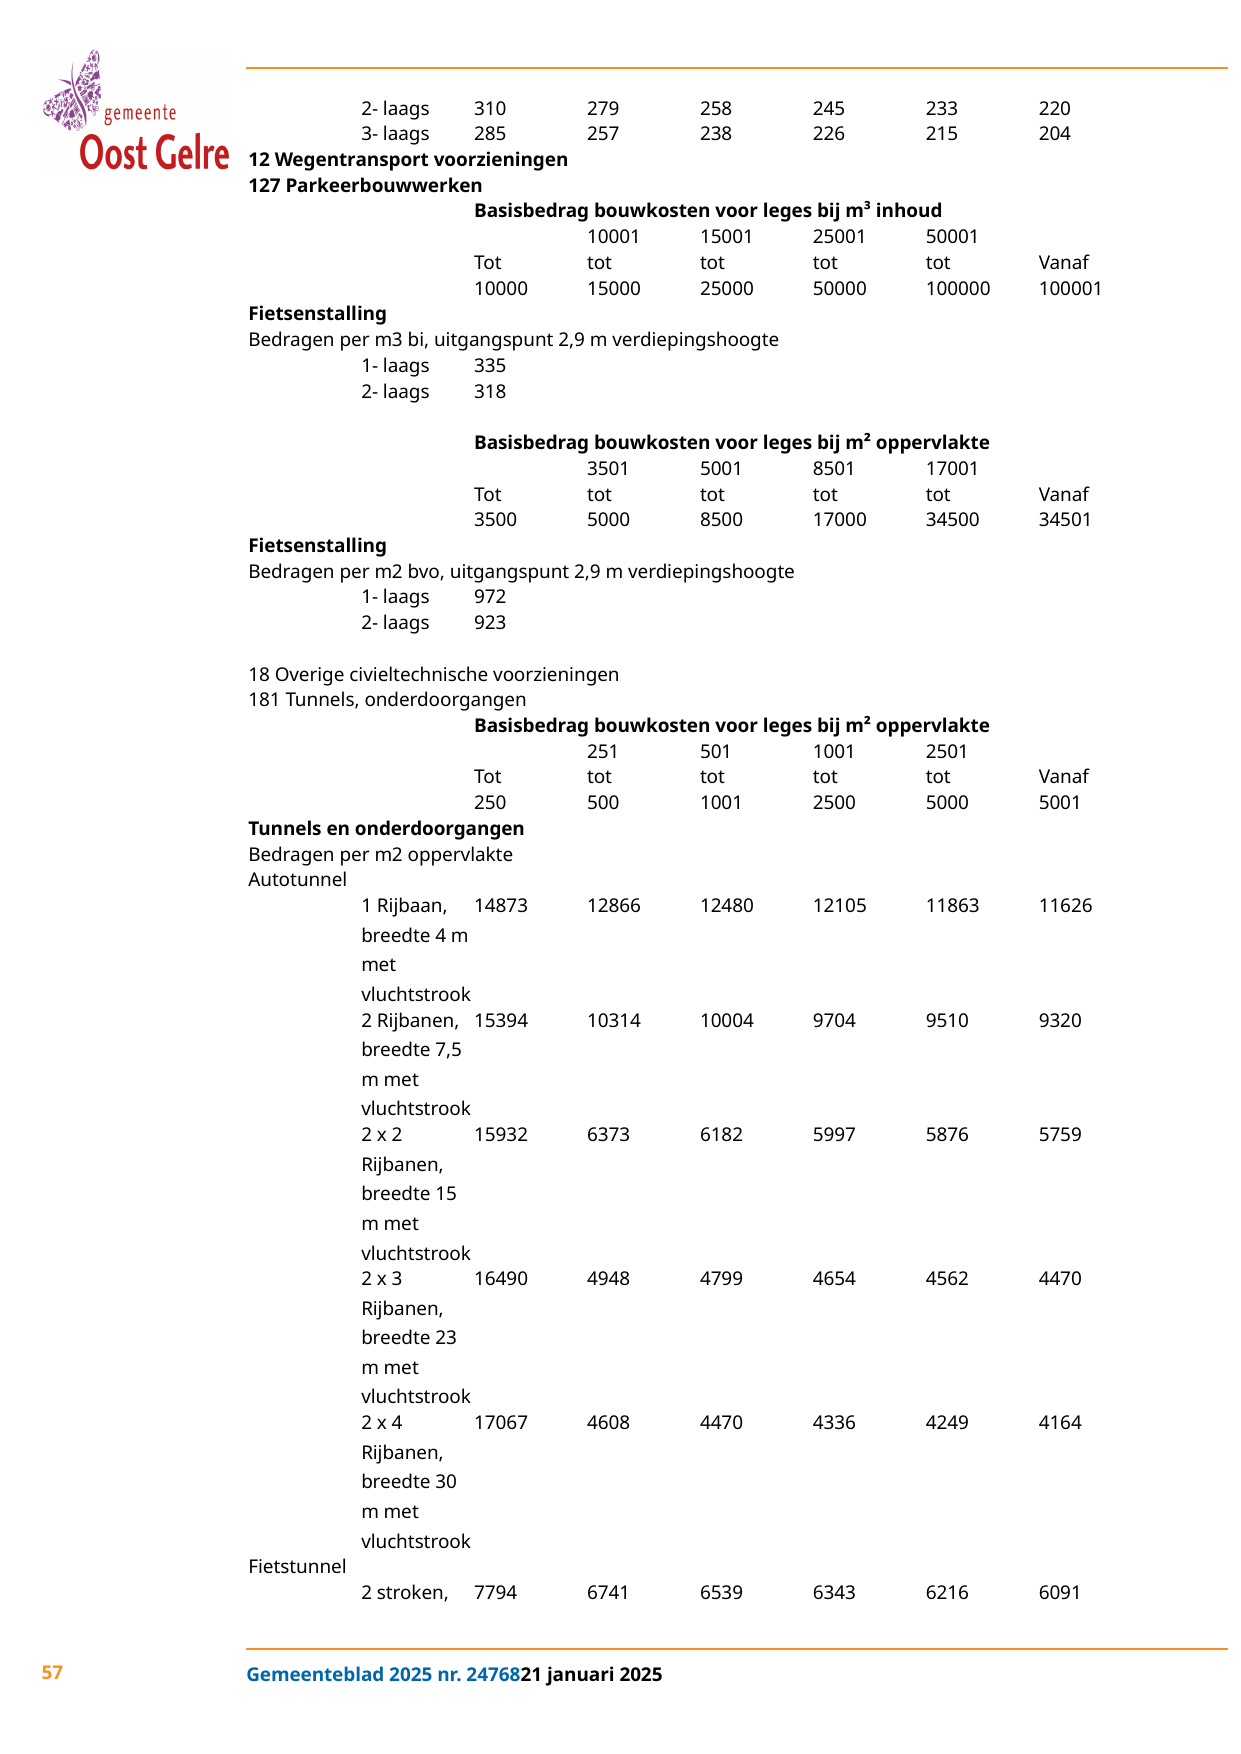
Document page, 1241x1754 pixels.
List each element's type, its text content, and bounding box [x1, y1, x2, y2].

table_cell [248, 1265, 361, 1409]
table_cell Basisbedrag bouwkosten voor leges bij m³ inhoud [474, 198, 1038, 223]
table_cell Vanaf [1039, 764, 1152, 789]
table_cell [248, 224, 361, 249]
table_cell 6091 [1039, 1579, 1152, 1605]
table_cell 285 [474, 121, 587, 146]
table_cell 12105 [813, 893, 926, 1007]
table_cell [474, 635, 587, 661]
table_cell 5759 [1039, 1121, 1152, 1265]
table_cell Tot [474, 481, 587, 506]
table_cell 181 Tunnels, onderdoorgangen [248, 687, 700, 712]
table_cell [248, 429, 361, 455]
table_cell [248, 1007, 361, 1121]
table_cell 6216 [926, 1579, 1038, 1605]
table_cell [361, 455, 474, 481]
table_cell Bedragen per m3 bi, uitgangspunt 2,9 m verdiepingshoogte [248, 326, 926, 352]
table_cell [813, 146, 926, 172]
table_cell Fietsenstalling [248, 532, 474, 558]
table_cell 4654 [813, 1265, 926, 1409]
table_cell [474, 301, 587, 326]
table_cell [361, 224, 474, 249]
table_cell 15001 [700, 224, 813, 249]
table_cell [700, 687, 813, 712]
table_cell 12 Wegentransport voorzieningen [248, 146, 700, 172]
table_cell 50000 [813, 275, 926, 301]
table_cell [248, 378, 361, 403]
table_cell [474, 224, 587, 249]
table_cell 17001 [926, 455, 1038, 481]
table_cell [813, 172, 926, 198]
table_cell [700, 301, 813, 326]
table_cell [474, 1554, 587, 1579]
table_cell 5001 [700, 455, 813, 481]
table_cell [587, 1554, 700, 1579]
table_cell 4799 [700, 1265, 813, 1409]
table_cell [361, 249, 474, 275]
table_cell [1039, 841, 1152, 867]
table_cell [248, 893, 361, 1007]
table_cell 100000 [926, 275, 1038, 301]
table_cell [813, 584, 926, 609]
table_cell 4562 [926, 1265, 1038, 1409]
table_cell [361, 404, 474, 429]
table_cell 9704 [813, 1007, 926, 1121]
table_cell [587, 532, 700, 558]
table_cell [1039, 224, 1152, 249]
table_cell Vanaf [1039, 249, 1152, 275]
table_cell [1039, 172, 1152, 198]
table_cell [587, 635, 700, 661]
table_cell 3- laags [361, 121, 474, 146]
table_cell 4470 [1039, 1265, 1152, 1409]
table_cell [361, 506, 474, 532]
table_cell 501 [700, 738, 813, 764]
table_cell [1039, 661, 1152, 687]
table_cell [248, 121, 361, 146]
table_cell 12866 [587, 893, 700, 1007]
table_cell 14873 [474, 893, 587, 1007]
table_cell Bedragen per m2 bvo, uitgangspunt 2,9 m verdiepingshoogte [248, 558, 926, 584]
table_cell [474, 738, 587, 764]
table_cell [474, 532, 587, 558]
table_cell 2 x 2 Rijbanen, breedte 15 m met vluchtstrook [361, 1121, 474, 1265]
table_cell Tunnels en onderdoorgangen [248, 815, 587, 841]
table_cell [926, 172, 1038, 198]
table_cell 6539 [700, 1579, 813, 1605]
table_cell 18 Overige civieltechnische voorzieningen [248, 661, 813, 687]
table_cell [1039, 584, 1152, 609]
table_cell [361, 275, 474, 301]
table_cell [248, 481, 361, 506]
table_cell [248, 738, 361, 764]
table_cell tot [926, 481, 1038, 506]
table_cell [700, 146, 813, 172]
table_cell 16490 [474, 1265, 587, 1409]
table_cell [248, 1121, 361, 1265]
table_cell [813, 1554, 926, 1579]
table_cell 6182 [700, 1121, 813, 1265]
table_cell Basisbedrag bouwkosten voor leges bij m² oppervlakte [474, 712, 1152, 738]
table_cell [1039, 352, 1152, 378]
table_cell tot [587, 481, 700, 506]
table_cell 4470 [700, 1410, 813, 1553]
table_cell [361, 790, 474, 815]
table_cell tot [700, 249, 813, 275]
table_cell [248, 404, 361, 429]
table_cell [926, 584, 1038, 609]
table_cell [474, 404, 587, 429]
table_cell [248, 584, 361, 609]
table_cell 11863 [926, 893, 1038, 1007]
table_cell 238 [700, 121, 813, 146]
table_cell [813, 841, 926, 867]
table_cell 5000 [587, 506, 700, 532]
table_cell 2501 [926, 738, 1038, 764]
table_cell [926, 841, 1038, 867]
table_cell [700, 378, 813, 403]
table_cell 2 x 4 Rijbanen, breedte 30 m met vluchtstrook [361, 1410, 474, 1553]
table_cell [926, 378, 1038, 403]
table_cell Autotunnel [248, 867, 474, 892]
table_cell [926, 635, 1038, 661]
table_cell [1039, 404, 1152, 429]
table_cell [700, 584, 813, 609]
table_cell Fietsenstalling [248, 301, 474, 326]
table_cell tot [587, 249, 700, 275]
table_cell [813, 867, 926, 892]
table_cell 1001 [813, 738, 926, 764]
table_cell 5001 [1039, 790, 1152, 815]
table_cell [926, 687, 1038, 712]
table_cell 310 [474, 95, 587, 121]
table_cell [1039, 532, 1152, 558]
table_cell [248, 1410, 361, 1553]
table_cell 7794 [474, 1579, 587, 1605]
table_cell 50001 [926, 224, 1038, 249]
table_cell [926, 326, 1038, 352]
table_cell [813, 609, 926, 635]
table_cell 11626 [1039, 893, 1152, 1007]
table_cell [926, 815, 1038, 841]
table_cell [926, 661, 1038, 687]
table_cell 245 [813, 95, 926, 121]
table_cell [248, 1579, 361, 1605]
table_cell 15932 [474, 1121, 587, 1265]
table_cell [813, 635, 926, 661]
table_cell 923 [474, 609, 587, 635]
table_cell 500 [587, 790, 700, 815]
table_cell 972 [474, 584, 587, 609]
table_cell tot [700, 481, 813, 506]
table_cell Basisbedrag bouwkosten voor leges bij m² oppervlakte [474, 429, 1152, 455]
table_cell 251 [587, 738, 700, 764]
table_cell [926, 867, 1038, 892]
table_cell [700, 172, 813, 198]
table_cell tot [926, 764, 1038, 789]
table_cell 10314 [587, 1007, 700, 1121]
table_cell 2- laags [361, 378, 474, 403]
table_cell 5000 [926, 790, 1038, 815]
table_cell [474, 455, 587, 481]
table_cell [361, 764, 474, 789]
table_cell [474, 867, 587, 892]
table_cell tot [926, 249, 1038, 275]
table_cell 10004 [700, 1007, 813, 1121]
table_cell [248, 790, 361, 815]
table_cell 15394 [474, 1007, 587, 1121]
table_cell tot [700, 764, 813, 789]
table_cell [587, 867, 700, 892]
table_cell 3500 [474, 506, 587, 532]
table_cell [587, 378, 700, 403]
table_cell tot [813, 481, 926, 506]
table_cell [700, 1554, 813, 1579]
table_cell [1039, 146, 1152, 172]
table_cell [587, 584, 700, 609]
table_cell 9510 [926, 1007, 1038, 1121]
table_cell 5876 [926, 1121, 1038, 1265]
table_cell [587, 301, 700, 326]
table_cell 2 stroken, [361, 1579, 474, 1605]
table_cell [813, 301, 926, 326]
table_cell 15000 [587, 275, 700, 301]
table_cell [813, 532, 926, 558]
table_cell Bedragen per m2 oppervlakte [248, 841, 587, 867]
table_cell [1039, 301, 1152, 326]
table_cell 4164 [1039, 1410, 1152, 1553]
table_cell 12480 [700, 893, 813, 1007]
table_cell [813, 661, 926, 687]
table_cell 226 [813, 121, 926, 146]
table_cell [248, 275, 361, 301]
table_cell 2 x 3 Rijbanen, breedte 23 m met vluchtstrook [361, 1265, 474, 1409]
table_cell Tot [474, 764, 587, 789]
table_cell [1039, 455, 1152, 481]
table_cell 25001 [813, 224, 926, 249]
table_cell [248, 506, 361, 532]
table_cell [926, 609, 1038, 635]
table_cell 220 [1039, 95, 1152, 121]
table_cell [1039, 1554, 1152, 1579]
table_cell 3501 [587, 455, 700, 481]
table_cell [248, 455, 361, 481]
table_cell [700, 532, 813, 558]
table_cell [700, 815, 813, 841]
table_cell [813, 378, 926, 403]
table_cell 279 [587, 95, 700, 121]
table_cell 127 Parkeerbouwwerken [248, 172, 587, 198]
table_cell 10001 [587, 224, 700, 249]
table_cell [700, 404, 813, 429]
table_cell [248, 712, 361, 738]
table_cell 4608 [587, 1410, 700, 1553]
table_cell 8500 [700, 506, 813, 532]
table_cell [361, 738, 474, 764]
table_cell [248, 635, 361, 661]
table_cell [926, 404, 1038, 429]
table_cell [587, 172, 700, 198]
table_cell [926, 532, 1038, 558]
table_cell [1039, 198, 1152, 223]
table_cell [248, 198, 361, 223]
table_cell 2 Rijbanen, breedte 7,5 m met vluchtstrook [361, 1007, 474, 1121]
table_cell [1039, 558, 1152, 584]
table_cell 258 [700, 95, 813, 121]
table_cell Fietstunnel [248, 1554, 474, 1579]
table_cell [1039, 867, 1152, 892]
table_cell [813, 352, 926, 378]
table_cell [1039, 635, 1152, 661]
table_cell [1039, 687, 1152, 712]
table_cell [926, 352, 1038, 378]
table_cell [587, 609, 700, 635]
table_cell [926, 146, 1038, 172]
table_cell [813, 815, 926, 841]
table_cell 335 [474, 352, 587, 378]
table_cell tot [813, 249, 926, 275]
table_cell 17000 [813, 506, 926, 532]
table_cell tot [587, 764, 700, 789]
table_cell [1039, 609, 1152, 635]
table_cell 2- laags [361, 95, 474, 121]
table_cell [361, 481, 474, 506]
table_cell [700, 635, 813, 661]
table_cell 250 [474, 790, 587, 815]
table_cell 2500 [813, 790, 926, 815]
table_cell [813, 404, 926, 429]
table_cell 4249 [926, 1410, 1038, 1553]
table_cell 34500 [926, 506, 1038, 532]
table_cell [361, 712, 474, 738]
table_cell [1039, 738, 1152, 764]
table_cell [926, 1554, 1038, 1579]
table_cell [587, 841, 700, 867]
table_cell [587, 404, 700, 429]
table_cell 9320 [1039, 1007, 1152, 1121]
table_cell 2- laags [361, 609, 474, 635]
table_cell [248, 95, 361, 121]
table_cell tot [813, 764, 926, 789]
table_cell 1- laags [361, 352, 474, 378]
table_cell 34501 [1039, 506, 1152, 532]
table_cell [248, 352, 361, 378]
table_cell [248, 609, 361, 635]
table_cell [248, 764, 361, 789]
table_cell [700, 609, 813, 635]
table_cell 215 [926, 121, 1038, 146]
table_cell 4948 [587, 1265, 700, 1409]
table_cell [361, 198, 474, 223]
table_cell [361, 429, 474, 455]
picture [41, 47, 231, 172]
table_cell [926, 558, 1038, 584]
table_cell [700, 841, 813, 867]
table_cell 1 Rijbaan, breedte 4 m met vluchtstrook [361, 893, 474, 1007]
table_cell 17067 [474, 1410, 587, 1553]
table_cell 6373 [587, 1121, 700, 1265]
table_cell 257 [587, 121, 700, 146]
table_cell 1- laags [361, 584, 474, 609]
table_cell Tot [474, 249, 587, 275]
table_cell [926, 301, 1038, 326]
table_cell [813, 687, 926, 712]
table_cell 1001 [700, 790, 813, 815]
table_cell [587, 352, 700, 378]
table_cell 204 [1039, 121, 1152, 146]
table_cell Vanaf [1039, 481, 1152, 506]
table_cell [1039, 378, 1152, 403]
table_cell 8501 [813, 455, 926, 481]
table_cell [700, 867, 813, 892]
table_cell 10000 [474, 275, 587, 301]
table_cell [248, 249, 361, 275]
table_cell 4336 [813, 1410, 926, 1553]
table_cell [1039, 815, 1152, 841]
table_cell [587, 815, 700, 841]
table_cell [700, 352, 813, 378]
table_cell 25000 [700, 275, 813, 301]
table_cell 233 [926, 95, 1038, 121]
table_cell 318 [474, 378, 587, 403]
table_cell 100001 [1039, 275, 1152, 301]
table_cell 5997 [813, 1121, 926, 1265]
table_cell [361, 635, 474, 661]
table_cell 6741 [587, 1579, 700, 1605]
table_cell 6343 [813, 1579, 926, 1605]
table_cell [1039, 326, 1152, 352]
